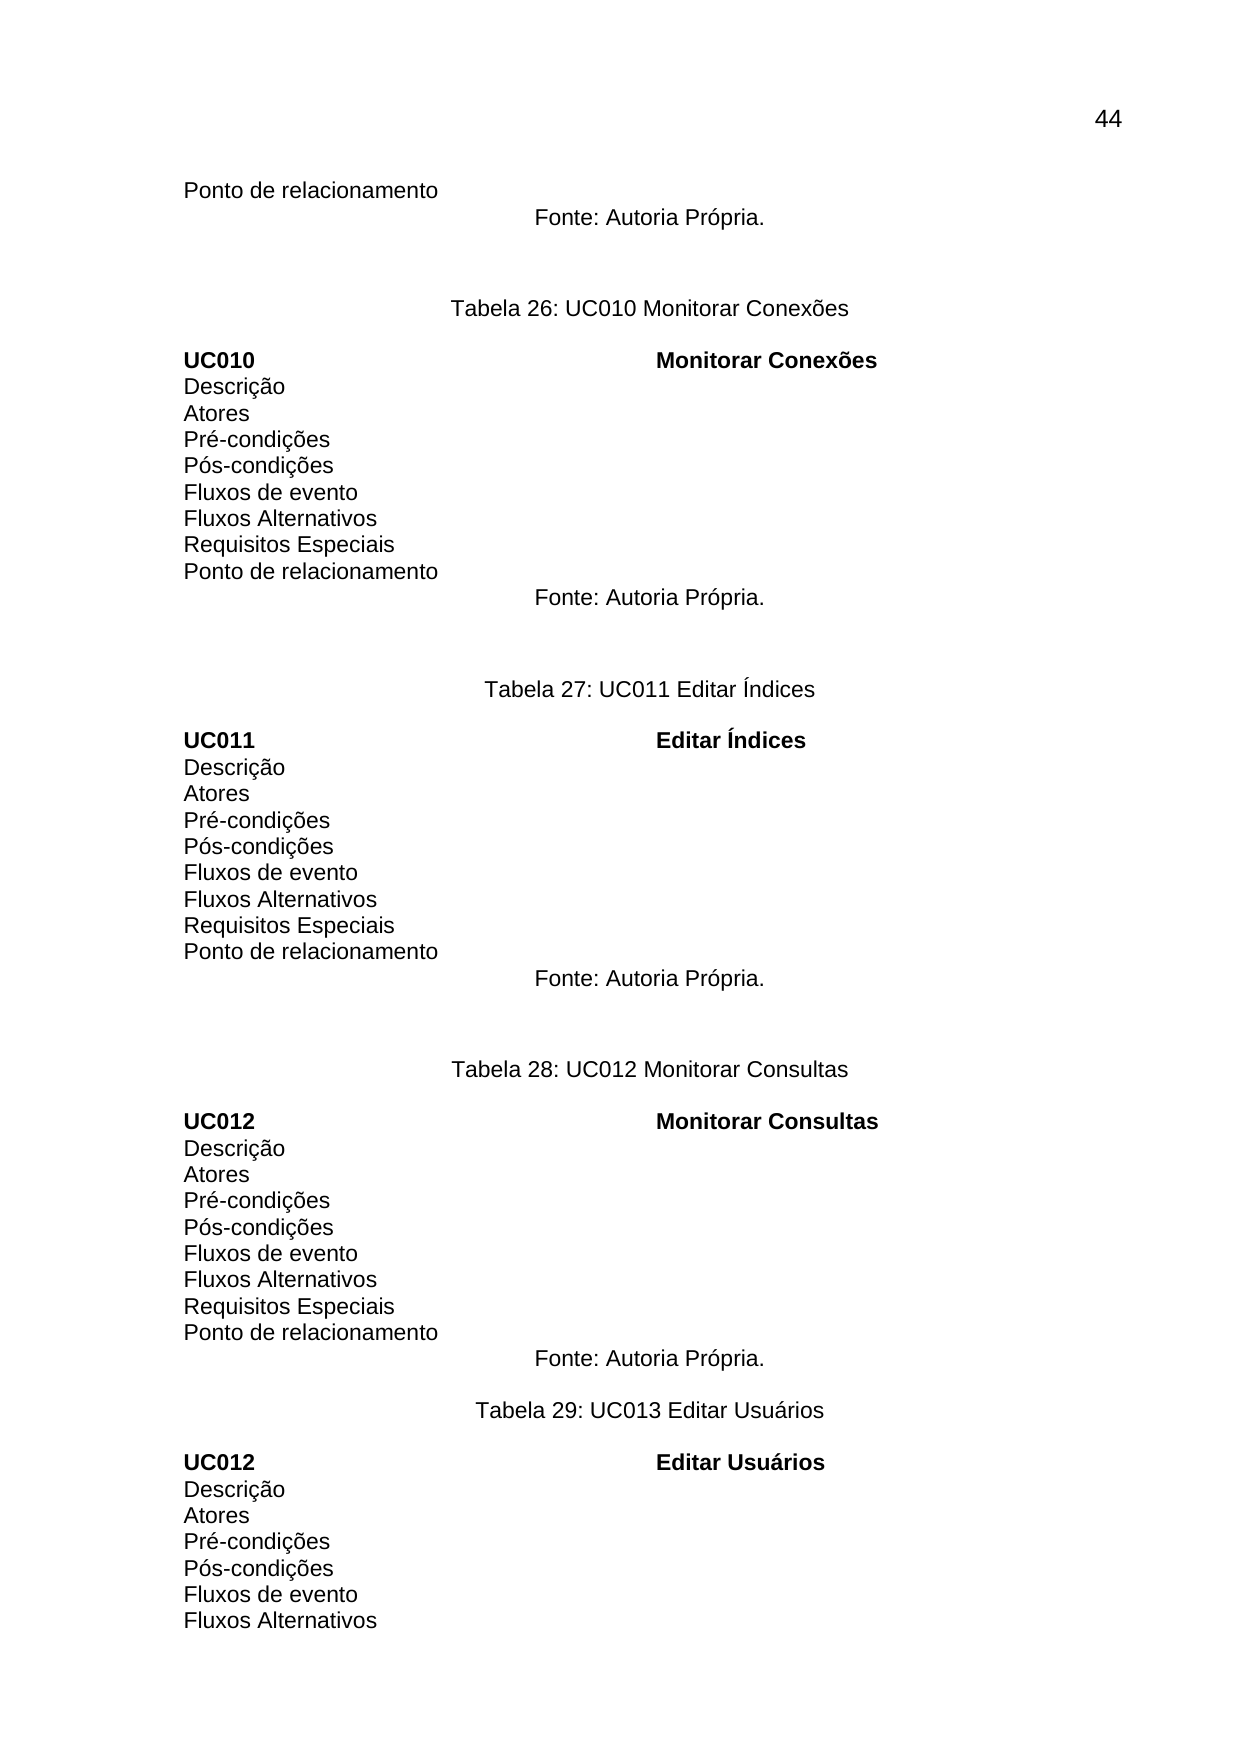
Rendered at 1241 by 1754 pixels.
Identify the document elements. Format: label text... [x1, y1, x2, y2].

table_cell [650, 1319, 1122, 1345]
table_cell Fluxos Alternativos [177, 505, 649, 531]
table_cell Pós-condições [177, 1214, 649, 1240]
table_cell [650, 886, 1122, 912]
table_cell [650, 1214, 1122, 1240]
table_cell Atores [177, 1161, 649, 1187]
table_cell Descrição [177, 1476, 649, 1502]
text Fonte: Autoria Própria. [177, 584, 1122, 610]
table_cell Fluxos de evento [177, 1581, 649, 1607]
table_cell [650, 1266, 1122, 1293]
table_cell Descrição [177, 1135, 649, 1161]
text Tabela 29: UC013 Editar Usuários [177, 1397, 1122, 1424]
table_header UC011 [177, 728, 649, 754]
table_cell Requisitos Especiais [177, 531, 649, 558]
table_cell [650, 1581, 1122, 1607]
table_cell [650, 1135, 1122, 1161]
table_cell Descrição [177, 754, 649, 780]
table_header Editar Usuários [650, 1449, 1122, 1476]
table_cell [650, 938, 1122, 965]
table_cell Fluxos de evento [177, 859, 649, 886]
table_cell Pós-condições [177, 452, 649, 479]
table_header Monitorar Consultas [650, 1108, 1122, 1134]
table_cell Pós-condições [177, 1555, 649, 1581]
table_cell [650, 531, 1122, 558]
table_cell Pré-condições [177, 426, 649, 452]
table_cell Requisitos Especiais [177, 1293, 649, 1319]
table_cell Pré-condições [177, 807, 649, 833]
table_cell [650, 1555, 1122, 1581]
table_header UC010 [177, 347, 649, 373]
table_cell Fluxos Alternativos [177, 886, 649, 912]
text Tabela 28: UC012 Monitorar Consultas [177, 1056, 1122, 1082]
table_cell [650, 558, 1122, 584]
table_cell [650, 479, 1122, 505]
table_cell Descrição [177, 373, 649, 399]
table_header Monitorar Conexões [650, 347, 1122, 373]
text Fonte: Autoria Própria. [177, 965, 1122, 991]
table_cell Ponto de relacionamento [177, 558, 649, 584]
table_cell [650, 1240, 1122, 1266]
table_header UC012 [177, 1108, 649, 1134]
table_cell Fluxos Alternativos [177, 1266, 649, 1293]
table_cell [650, 780, 1122, 807]
table_cell Pré-condições [177, 1528, 649, 1555]
table_cell [650, 912, 1122, 938]
table_cell [650, 859, 1122, 886]
table_header Editar Índices [650, 728, 1122, 754]
text Tabela 26: UC010 Monitorar Conexões [177, 295, 1122, 321]
table_cell [650, 452, 1122, 479]
table_cell Ponto de relacionamento [177, 1319, 649, 1345]
table_cell [650, 1293, 1122, 1319]
table_cell Atores [177, 400, 649, 426]
table_cell Fluxos de evento [177, 479, 649, 505]
table_cell [650, 177, 1122, 203]
table_cell Fluxos Alternativos [177, 1608, 649, 1634]
table_cell [650, 1476, 1122, 1502]
table_cell Fluxos de evento [177, 1240, 649, 1266]
table_cell Requisitos Especiais [177, 912, 649, 938]
table_cell Ponto de relacionamento [177, 177, 649, 203]
table_cell Atores [177, 1502, 649, 1528]
text Fonte: Autoria Própria. [177, 203, 1122, 230]
table_cell Pré-condições [177, 1187, 649, 1213]
table_cell [650, 1187, 1122, 1213]
table_cell [650, 1161, 1122, 1187]
table_cell [650, 754, 1122, 780]
table_cell Ponto de relacionamento [177, 938, 649, 965]
table_cell Atores [177, 780, 649, 807]
table_cell [650, 505, 1122, 531]
text Fonte: Autoria Própria. [177, 1345, 1122, 1372]
table_cell Pós-condições [177, 833, 649, 859]
table_cell [650, 426, 1122, 452]
table_cell [650, 373, 1122, 399]
table_cell [650, 833, 1122, 859]
table_cell [650, 1502, 1122, 1528]
text Tabela 27: UC011 Editar Índices [177, 676, 1122, 702]
table_cell [650, 400, 1122, 426]
table_header UC012 [177, 1449, 649, 1476]
table_cell [650, 1528, 1122, 1555]
table_cell [650, 807, 1122, 833]
table_cell [650, 1608, 1122, 1634]
